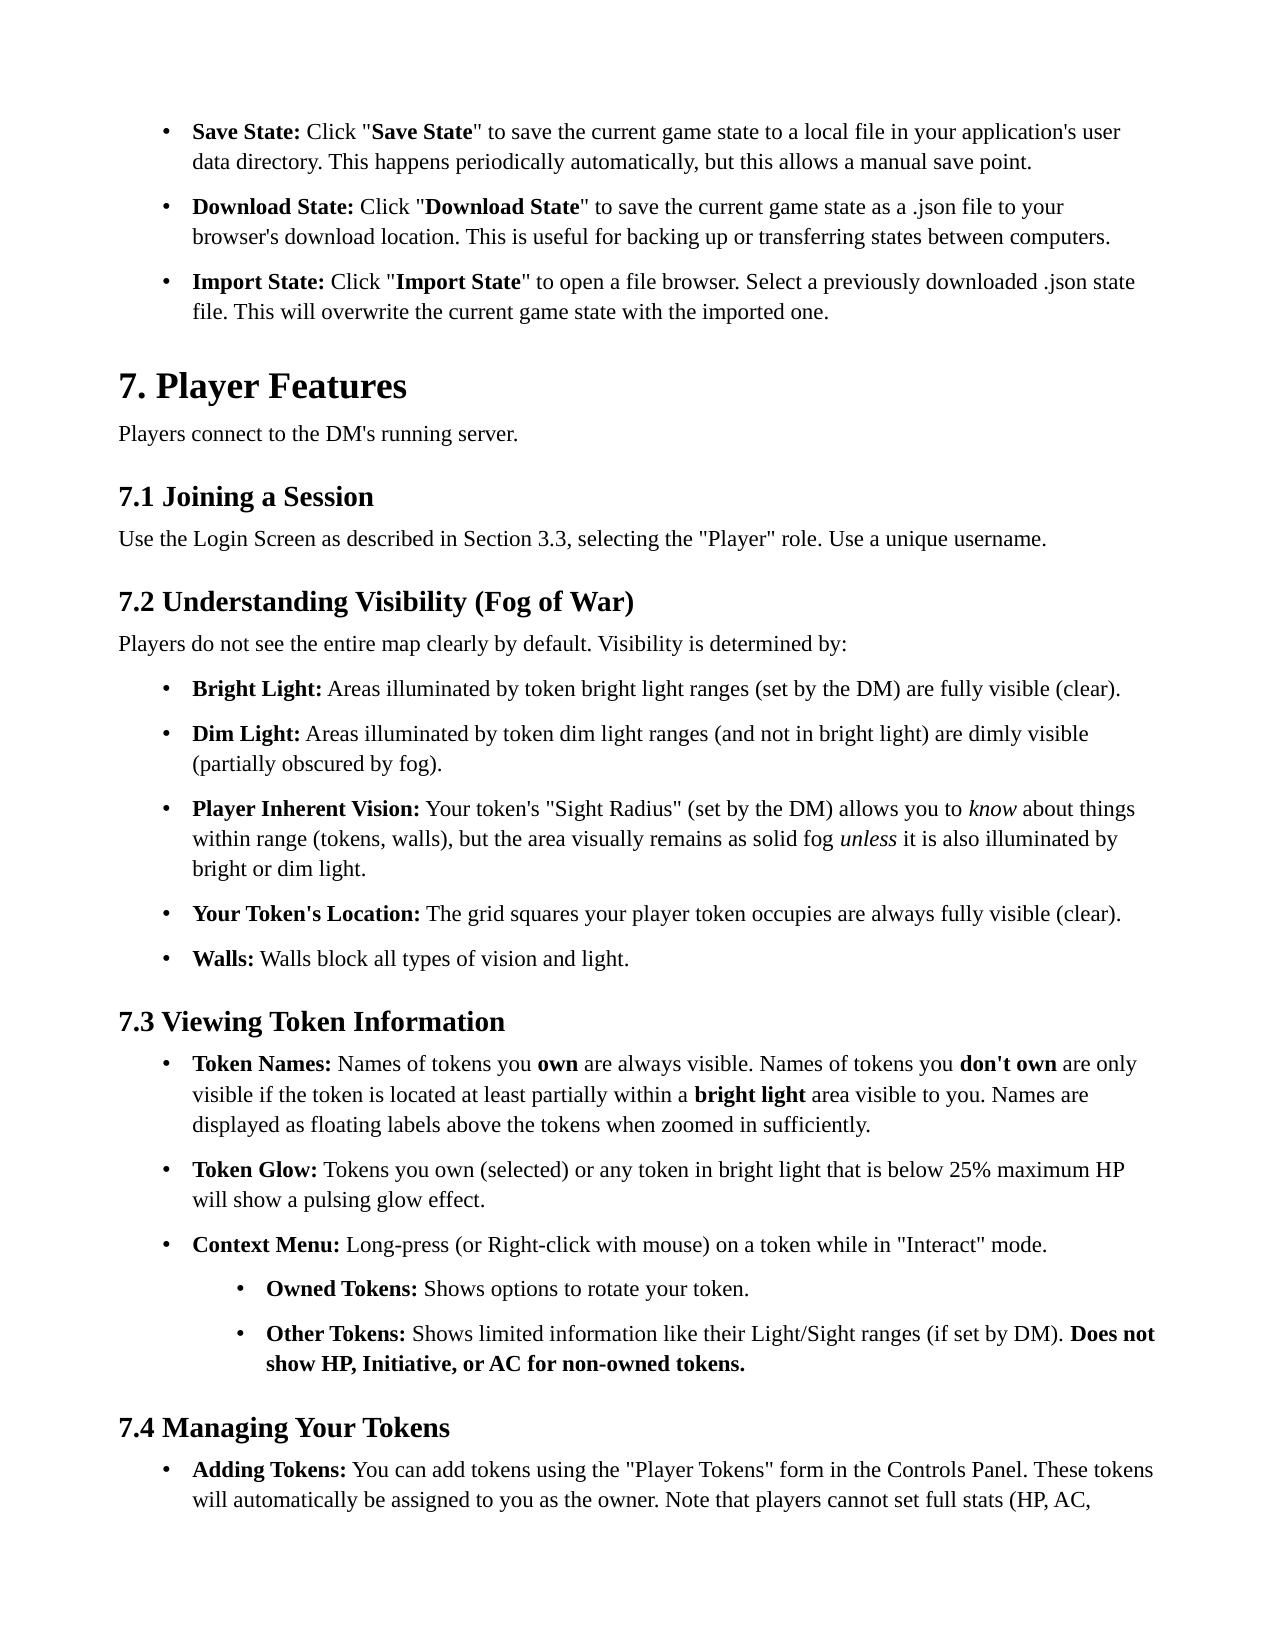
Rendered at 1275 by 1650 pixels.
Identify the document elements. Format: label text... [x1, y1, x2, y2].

list Download State: Click "Download State" to save the current game state as a .json file to your browser's download location. This is useful for backing up or transferring states between computers. [162, 193, 1157, 250]
text Use the Login Screen as described in Section 3.3, selecting the "Player" role. Use a unique username. [118, 525, 1157, 551]
list Import State: Click "Import State" to open a file browser. Select a previously downloaded .json state file. This will overwrite the current game state with the imported one. [162, 268, 1157, 325]
text Players do not see the entire map clearly by default. Visibility is determined by: [118, 630, 1157, 657]
text Players connect to the DM's running server. [118, 419, 1157, 446]
list Walls: Walls block all types of vision and light. [162, 945, 1157, 971]
list Owned Tokens: Shows options to rotate your token. [236, 1275, 1157, 1302]
list Token Glow: Tokens you own (selected) or any token in bright light that is below 25% maximum HP will show a pulsing glow effect. [162, 1156, 1157, 1212]
list Bright Light: Areas illuminated by token bright light ranges (set by the DM) are fully visible (clear). [162, 675, 1157, 702]
list Player Inherent Vision: Your token's "Sight Radius" (set by the DM) allows you to know about things within range (tokens, walls), but the area visually remains as solid fog unless it is also illuminated by bright or dim light. [162, 795, 1157, 882]
list Dim Light: Areas illuminated by token dim light ranges (and not in bright light) are dimly visible (partially obscured by fog). [162, 720, 1157, 777]
subtitle 7.1 Joining a Session [118, 479, 1157, 512]
list Adding Tokens: You can add tokens using the "Player Tokens" form in the Controls Panel. These tokens will automatically be assigned to you as the owner. Note that players cannot set full stats (HP, AC, [162, 1456, 1157, 1512]
list Other Tokens: Shows limited information like their Light/Sight ranges (if set by DM). Does not show HP, Initiative, or AC for non-owned tokens. [236, 1320, 1157, 1377]
list Context Menu: Long-press (or Right-click with mouse) on a token while in "Interact" mode. [162, 1231, 1157, 1257]
subtitle 7.2 Understanding Visibility (Fog of War) [118, 584, 1157, 618]
list Save State: Click "Save State" to save the current game state to a local file in your application's user data directory. This happens periodically automatically, but this allows a manual save point. [162, 118, 1157, 175]
subtitle 7.3 Viewing Token Information [118, 1004, 1157, 1038]
subtitle 7.4 Managing Your Tokens [118, 1410, 1157, 1443]
subtitle 7. Player Features [118, 364, 1157, 407]
list Token Names: Names of tokens you own are always visible. Names of tokens you don't own are only visible if the token is located at least partially within a bright light area visible to you. Names are displayed as floating labels above the tokens when zoomed in sufficiently. [162, 1050, 1157, 1137]
list Your Token's Location: The grid squares your player token occupies are always fully visible (clear). [162, 900, 1157, 927]
